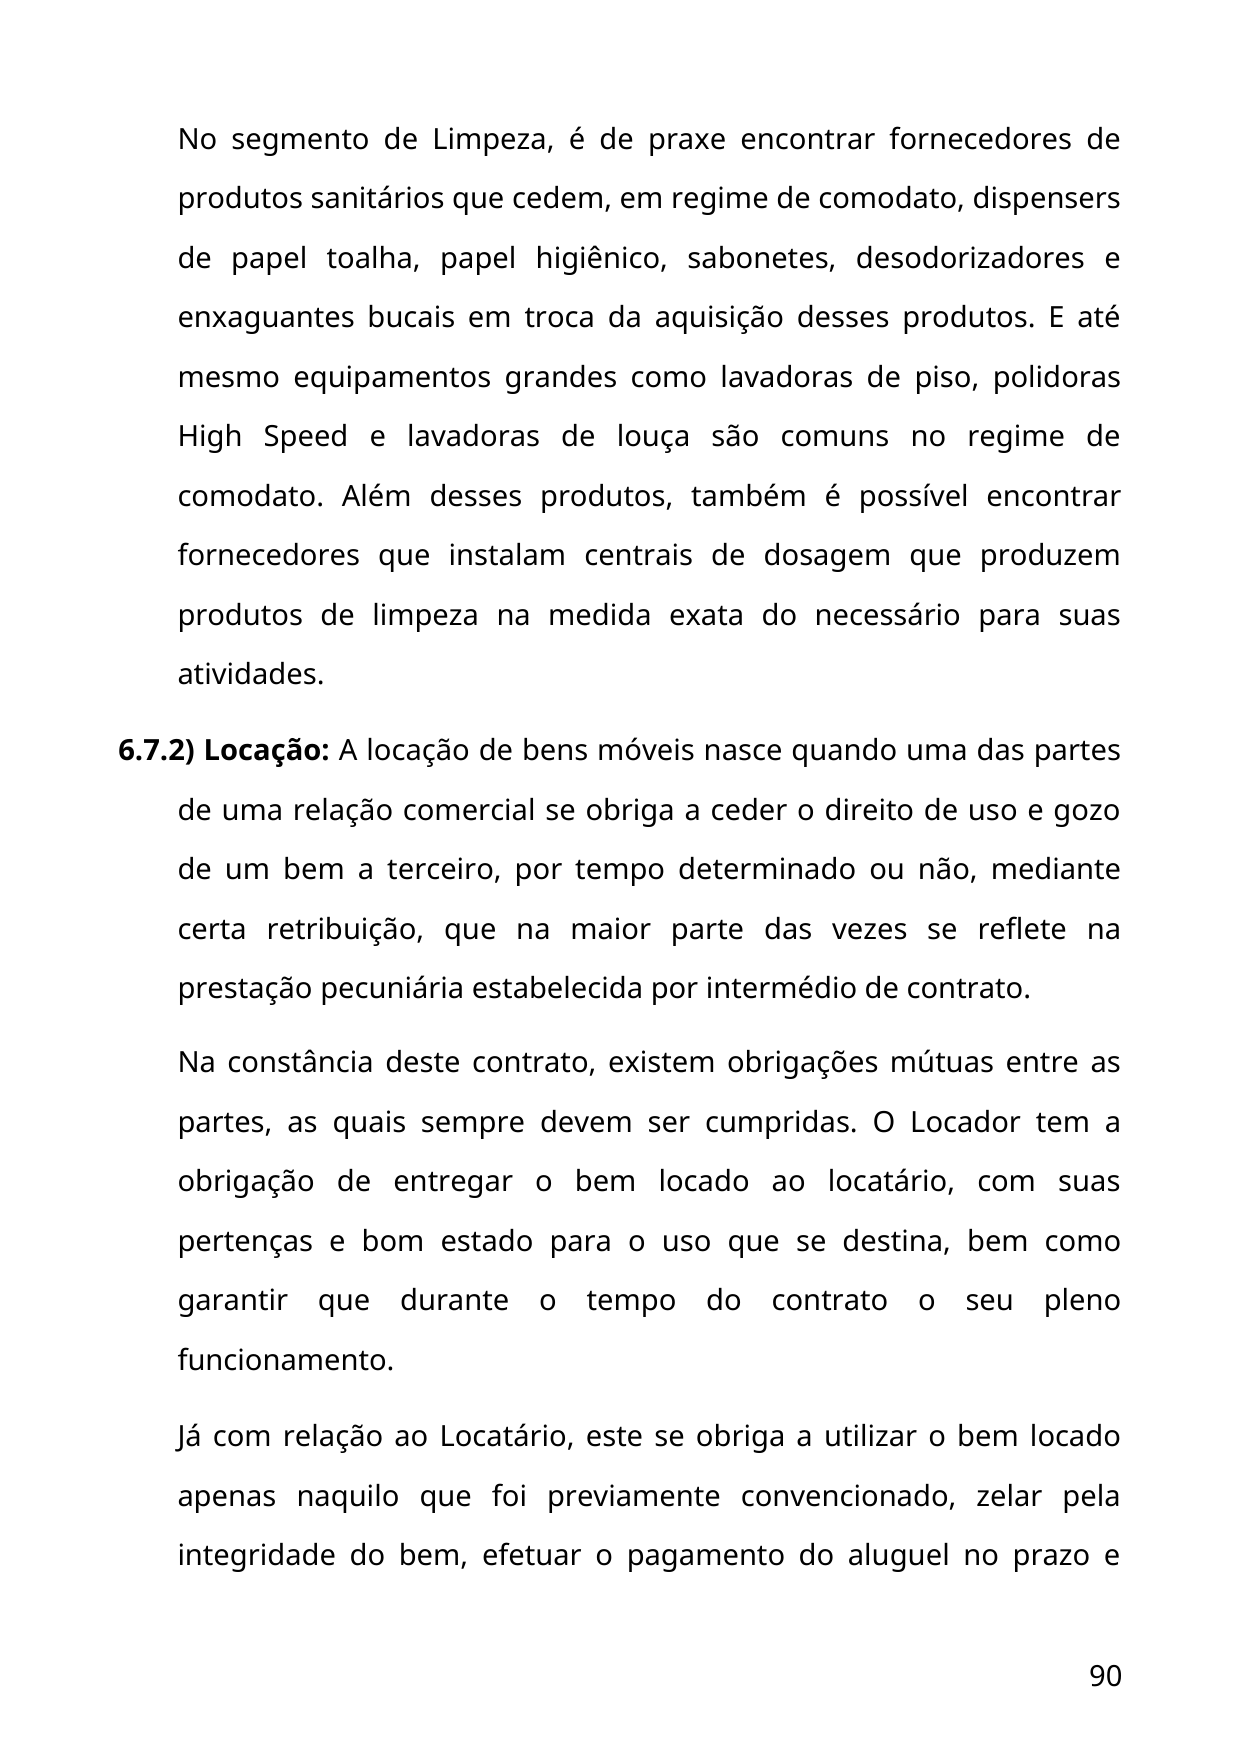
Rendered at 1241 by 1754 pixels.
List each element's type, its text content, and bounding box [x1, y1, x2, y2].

text Já com relação ao Locatário, este se obriga a utilizar o bem locado apenas naquilo que foi previamente convencionado, zelar pela integridade do bem, efetuar o pagamento do aluguel no prazo e [177, 1415, 1122, 1574]
text No segmento de Limpeza, é de praxe encontrar fornecedores de produtos sanitários que cedem, em regime de comodato, dispensers de papel toalha, papel higiênico, sabonetes, desodorizadores e enxaguantes bucais em troca da aquisição desses produtos. E até mesmo equipamentos grandes como lavadoras de piso, polidoras High Speed e lavadoras de louça são comuns no regime de comodato. Além desses produtos, também é possível encontrar fornecedores que instalam centrais de dosagem que produzem produtos de limpeza na medida exata do necessário para suas atividades. [177, 118, 1122, 693]
text 6.7.2) Locação: A locação de bens móveis nasce quando uma das partes de uma relação comercial se obriga a ceder o direito de uso e gozo de um bem a terceiro, por tempo determinado ou não, mediante certa retribuição, que na maior parte das vezes se reflete na prestação pecuniária estabelecida por intermédio de contrato. [118, 729, 1122, 1007]
text Na constância deste contrato, existem obrigações mútuas entre as partes, as quais sempre devem ser cumpridas. O Locador tem a obrigação de entregar o bem locado ao locatário, com suas pertenças e bom estado para o uso que se destina, bem como garantir que durante o tempo do contrato o seu pleno funcionamento. [177, 1042, 1122, 1379]
